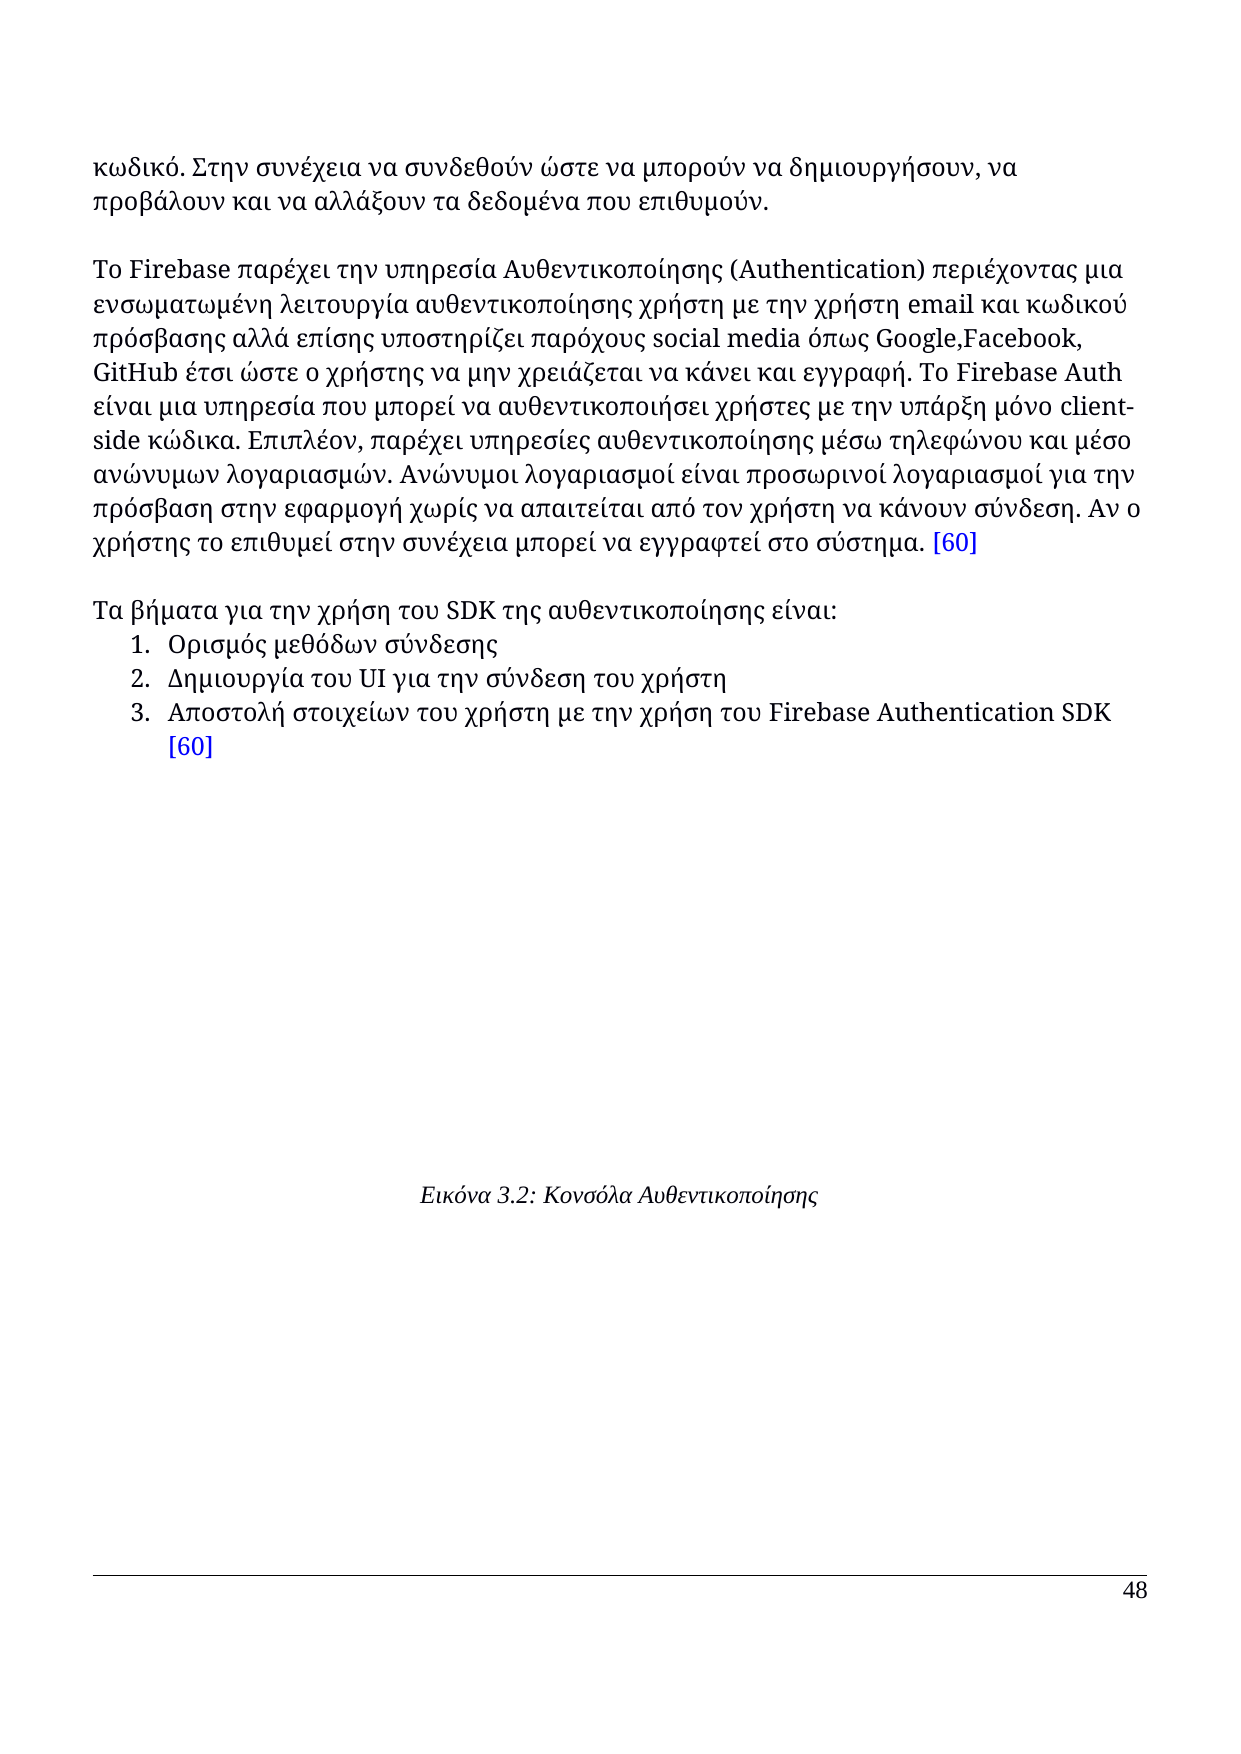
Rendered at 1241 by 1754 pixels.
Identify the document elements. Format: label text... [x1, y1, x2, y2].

list Δημιουργία του UI για την σύνδεση του χρήστη [130, 661, 1147, 695]
text Εικόνα 3.2: Κονσόλα Αυθεντικοποίησης [111, 802, 1129, 1209]
list Αποστολή στοιχείων του χρήστη με την χρήση του Firebase Authentication SDK [60] [130, 695, 1147, 763]
text κωδικό. Στην συνέχεια να συνδεθούν ώστε να μπορούν να δημιουργήσουν, να προβάλουν και να αλλάξουν τα δεδομένα που επιθυμούν. [93, 150, 1147, 218]
list Ορισμός μεθόδων σύνδεσης [130, 627, 1147, 661]
text Το Firebase παρέχει την υπηρεσία Αυθεντικοποίησης (Authentication) περιέχοντας μια ενσωματωμένη λειτουργία αυθεντικοποίησης χρήστη με την χρήστη email και κωδικού πρόσβασης αλλά επίσης υποστηρίζει παρόχους social media όπως Google,Facebook, GitHub έτσι ώστε ο χρήστης να μην χρειάζεται να κάνει και εγγραφή. Το Firebase Auth είναι μια υπηρεσία που μπορεί να αυθεντικοποιήσει χρήστες με την υπάρξη μόνο client-side κώδικα. Επιπλέον, παρέχει υπηρεσίες αυθεντικοποίησης μέσω τηλεφώνου και μέσο ανώνυμων λογαριασμών. Ανώνυμοι λογαριασμοί είναι προσωρινοί λογαριασμοί για την πρόσβαση στην εφαρμογή χωρίς να απαιτείται από τον χρήστη να κάνουν σύνδεση. Αν ο χρήστης το επιθυμεί στην συνέχεια μπορεί να εγγραφτεί στο σύστημα. [60] [93, 252, 1147, 559]
text Τα βήματα για την χρήση του SDK της αυθεντικοποίησης είναι: [93, 593, 1147, 627]
